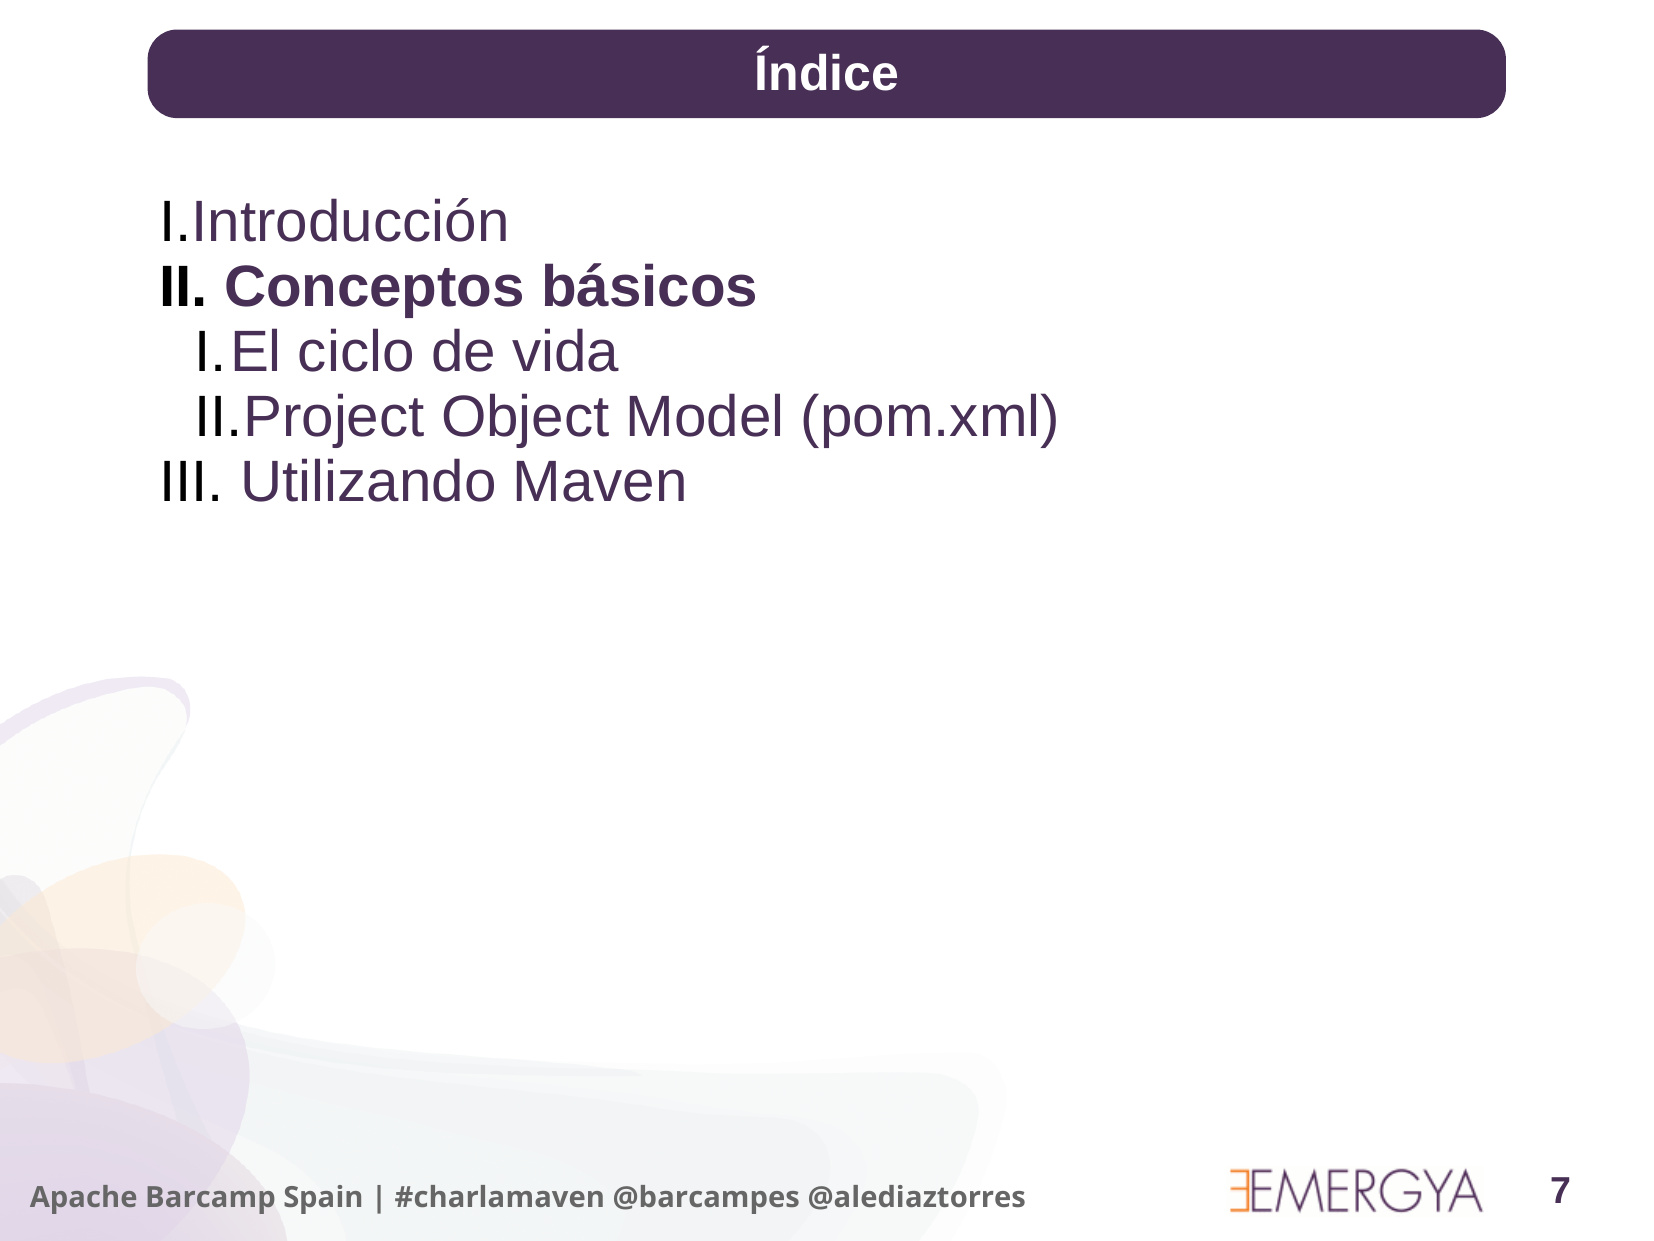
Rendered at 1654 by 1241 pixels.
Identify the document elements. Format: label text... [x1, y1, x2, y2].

picture [1226, 1166, 1484, 1217]
text_box Introducción Conceptos básicos El ciclo de vida Project Object Model (pom.xml) Utilizando Maven [159, 168, 1488, 535]
text_box Índice [147, 29, 1506, 119]
picture [0, 673, 1017, 1241]
